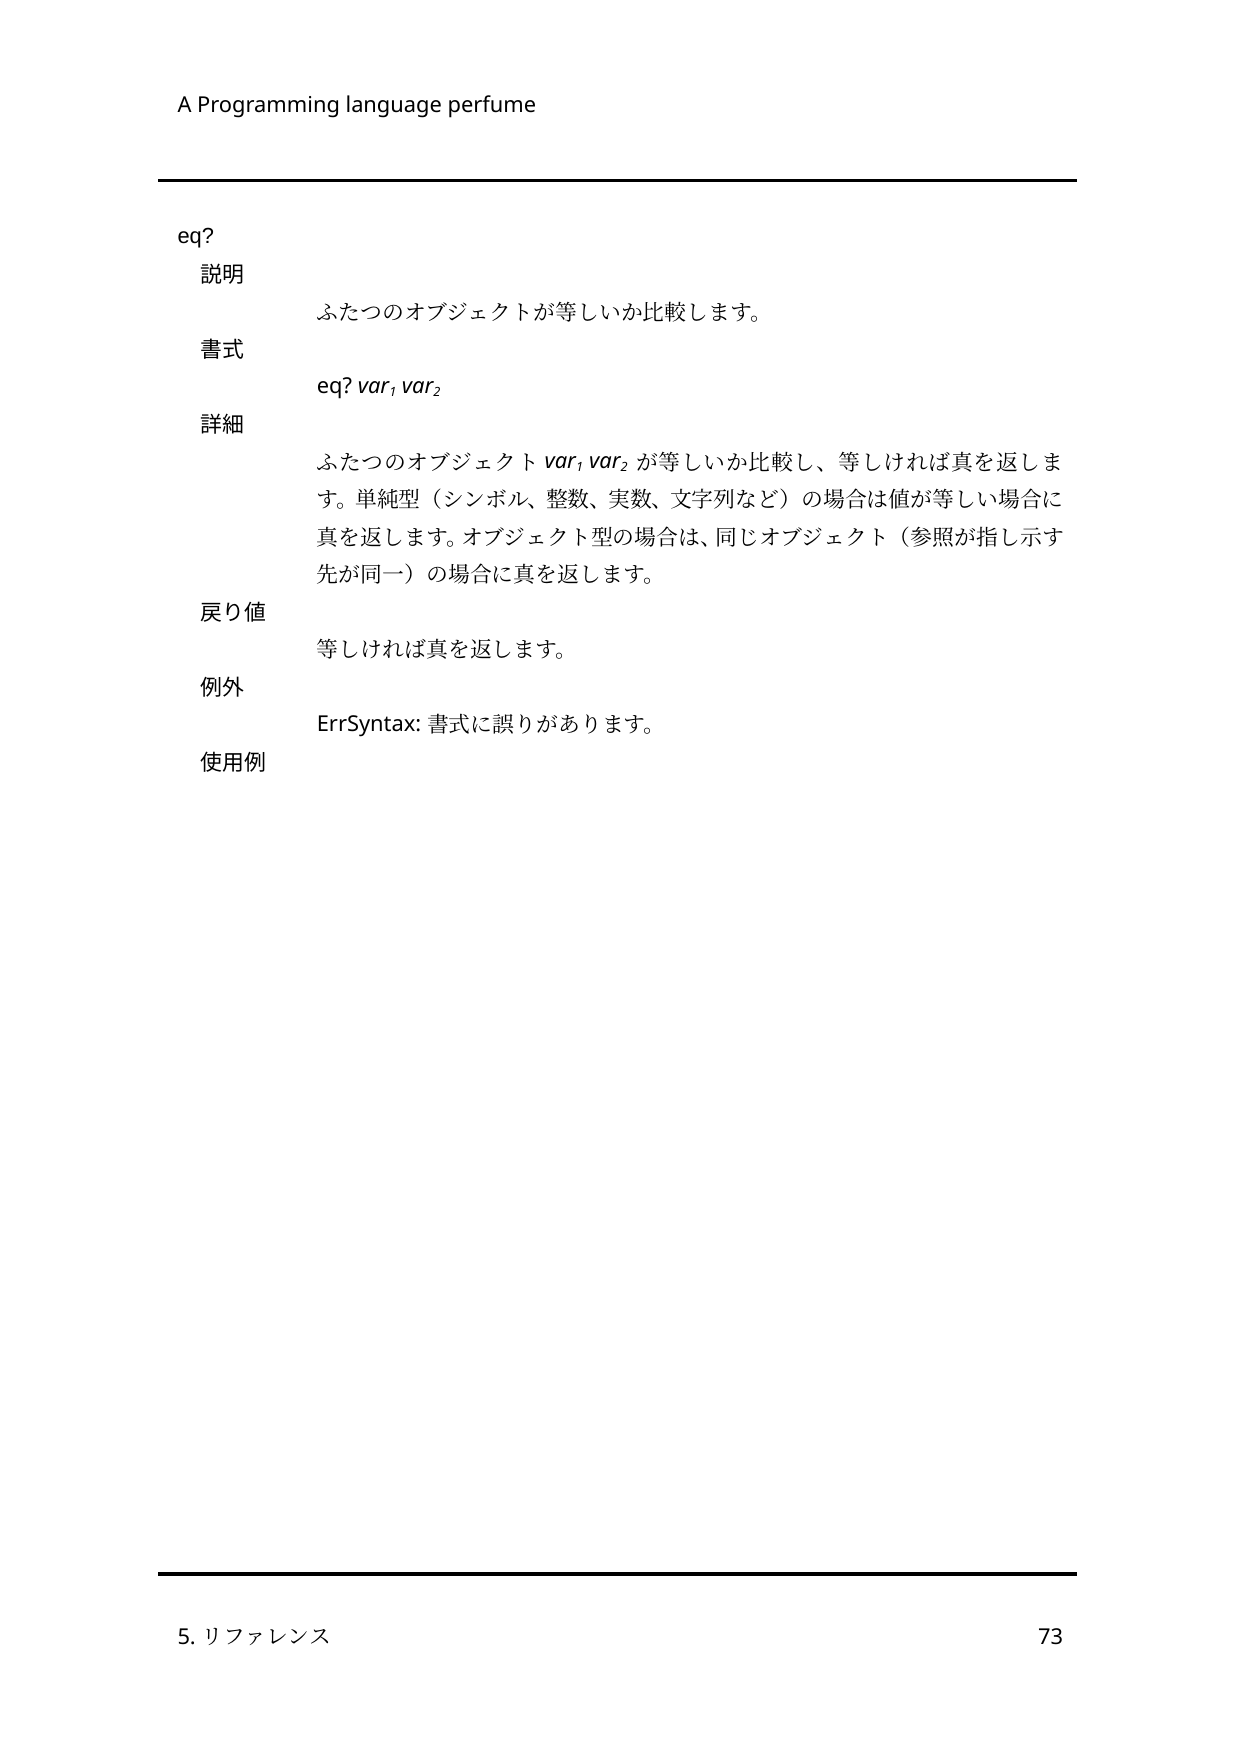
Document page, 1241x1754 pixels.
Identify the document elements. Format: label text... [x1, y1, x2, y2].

table_cell 書式 [200, 329, 317, 404]
table_cell ふたつのオブジェクトvar1 var2 が等しいか比較し、等しければ真を返します。単純型（シンボル、整数、実数、文字列など）の場合は値が等しい場合に真を返します。オブジェクト型の場合は、同じオブジェクト（参照が指し示す先が同一）の場合に真を返します。 [317, 404, 1063, 592]
table_cell 等しければ真を返します。 [317, 592, 1063, 667]
table_cell ErrSyntax: 書式に誤りがあります。 [317, 667, 1063, 742]
table_cell 使用例 [200, 742, 317, 817]
table_cell 例外 [200, 667, 317, 742]
table_cell [317, 742, 1063, 817]
table_cell 詳細 [200, 404, 317, 592]
table_header 説明 [200, 254, 317, 329]
table_header ふたつのオブジェクトが等しいか比較します。 [317, 254, 1063, 329]
subtitle eq? [177, 217, 1063, 254]
table_cell eq? var1 var2 [317, 329, 1063, 404]
table_cell 戻り値 [200, 592, 317, 667]
